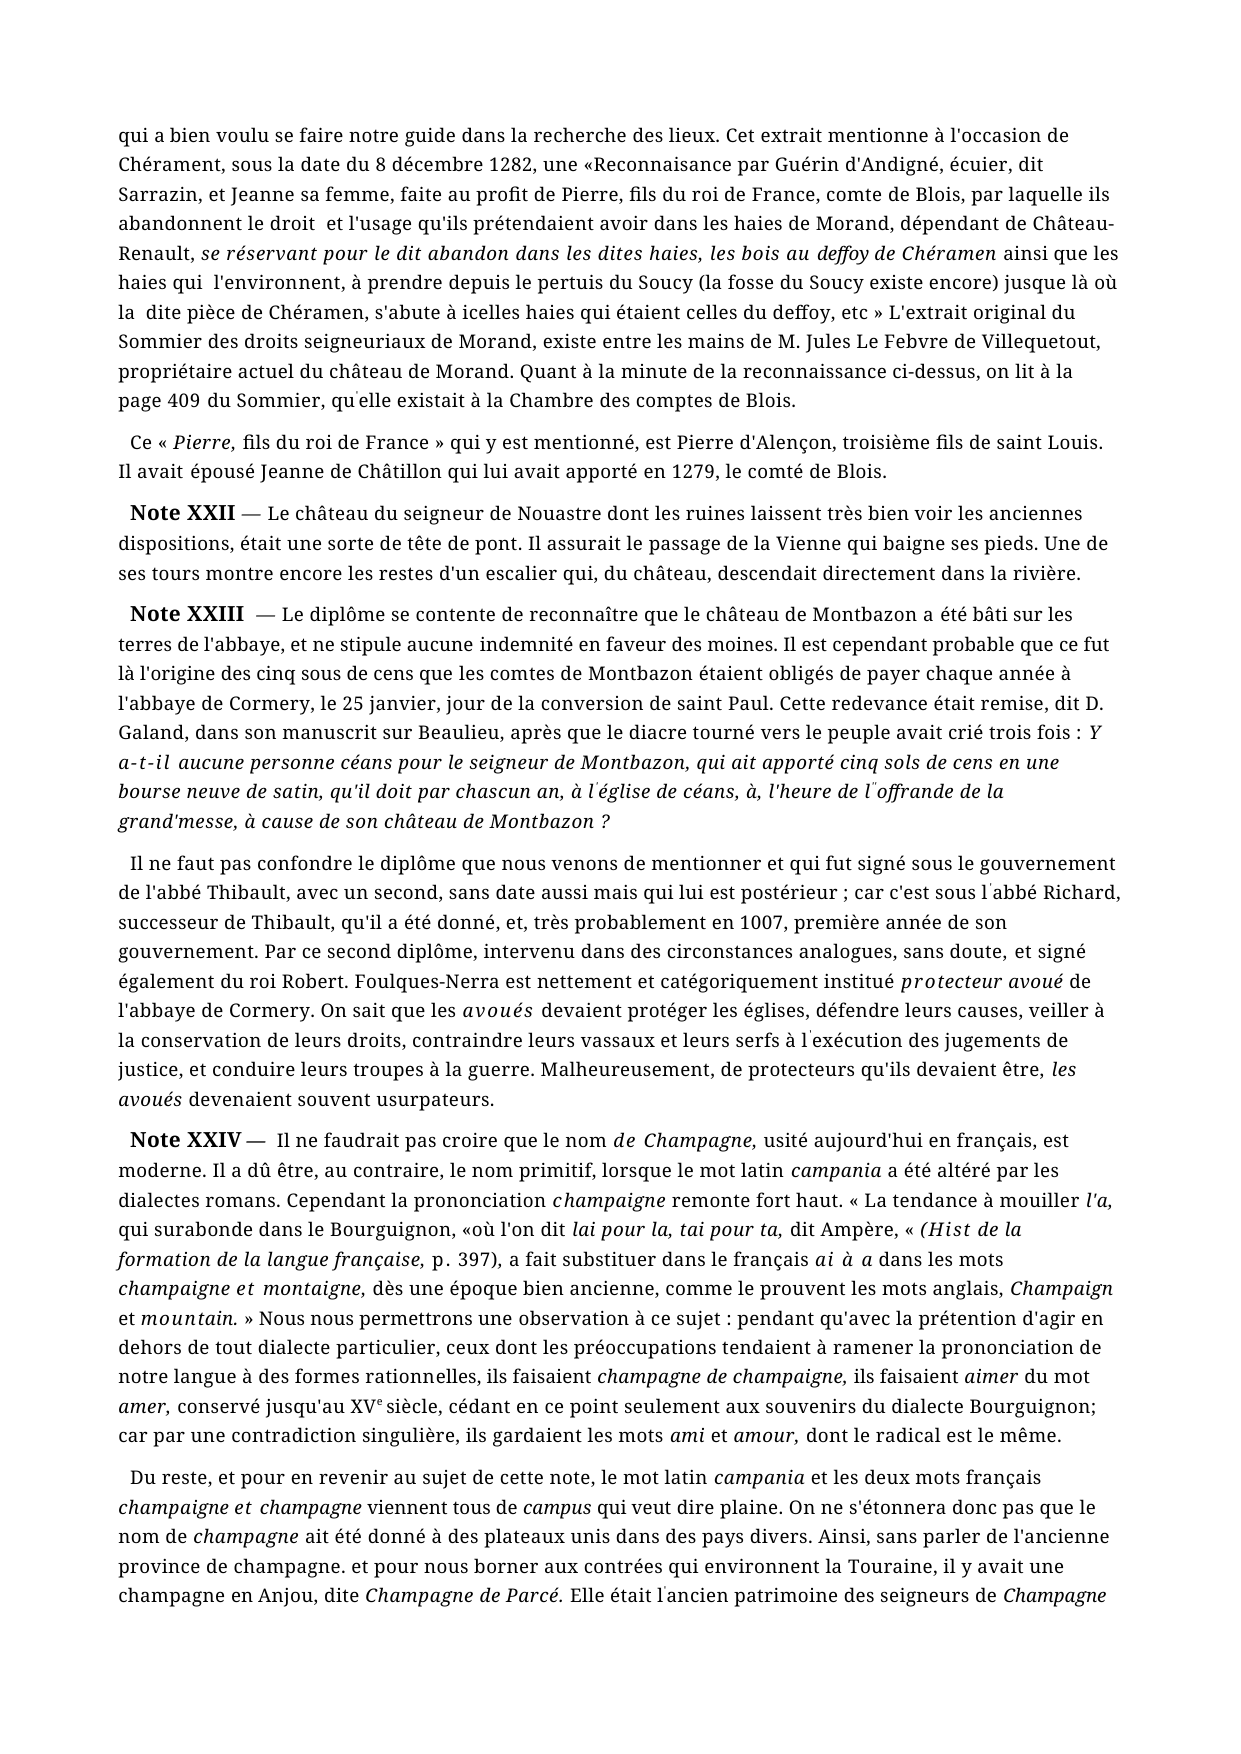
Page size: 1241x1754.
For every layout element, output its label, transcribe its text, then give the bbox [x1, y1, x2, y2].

text Du reste, et pour en revenir au sujet de cette note, le mot latin campania et les deux mots français champaigne et champagne viennent tous de campus qui veut dire plaine. On ne s'étonnera donc pas que le nom de champagne ait été donné à des plateaux unis dans des pays divers. Ainsi, sans parler de l'ancienne province de champagne. et pour nous borner aux contrées qui environnent la Touraine, il y avait une champagne en Anjou, dite Champagne de Parcé. Elle était l'ancien patrimoine des seigneurs de Champagne [118, 1461, 1122, 1608]
text Ce « Pierre, fils du roi de France » qui y est mentionné, est Pierre d'Alençon, troisième fils de saint Louis. Il avait épousé Jeanne de Châtillon qui lui avait apporté en 1279, le comté de Blois. [118, 425, 1122, 484]
text Note XXIV — Il ne faudrait pas croire que le nom de Champagne, usité aujourd'hui en français, est moderne. Il a dû être, au contraire, le nom primitif, lorsque le mot latin campania a été altéré par les dialectes romans. Cependant la prononciation champaigne remonte fort haut. « La tendance à mouiller l'a, qui surabonde dans le Bourguignon, «où l'on dit lai pour la, tai pour ta, dit Ampère, « (Hist de la formation de la langue française, p. 397), a fait substituer dans le français ai à a dans les mots champaigne et montaigne, dès une époque bien ancienne, comme le prouvent les mots anglais, Champaign et mountain. » Nous nous permettrons une observation à ce sujet : pendant qu'avec la prétention d'agir en dehors de tout dialecte particulier, ceux dont les préoccupations tendaient à ramener la prononciation de notre langue à des formes rationnelles, ils faisaient champagne de champaigne, ils faisaient aimer du mot amer, conservé jusqu'au XVe siècle, cédant en ce point seulement aux souvenirs du dialecte Bourguignon; car par une contradiction singulière, ils gardaient les mots ami et amour, dont le radical est le même. [118, 1124, 1122, 1448]
text qui a bien voulu se faire notre guide dans la recherche des lieux. Cet extrait mentionne à l'occasion de Chérament, sous la date du 8 décembre 1282, une «Reconnaisance par Guérin d'Andigné, écuier, dit Sarrazin, et Jeanne sa femme, faite au profit de Pierre, fils du roi de France, comte de Blois, par laquelle ils abandonnent le droit et l'usage qu'ils prétendaient avoir dans les haies de Morand, dépendant de Château-Renault, se réservant pour le dit abandon dans les dites haies, les bois au deffoy de Chéramen ainsi que les haies qui l'environnent, à prendre depuis le pertuis du Soucy (la fosse du Soucy existe encore) jusque là où la dite pièce de Chéramen, s'abute à icelles haies qui étaient celles du deffoy, etc » L'extrait original du Sommier des droits seigneuriaux de Morand, existe entre les mains de M. Jules Le Febvre de Villequetout, propriétaire actuel du château de Morand. Quant à la minute de la reconnaissance ci-dessus, on lit à la page 409 du Sommier, qu'elle existait à la Chambre des comptes de Blois. [118, 118, 1122, 413]
text Note XXIII — Le diplôme se contente de reconnaître que le château de Montbazon a été bâti sur les terres de l'abbaye, et ne stipule aucune indemnité en faveur des moines. Il est cependant probable que ce fut là l'origine des cinq sous de cens que les comtes de Montbazon étaient obligés de payer chaque année à l'abbaye de Cormery, le 25 janvier, jour de la conversion de saint Paul. Cette redevance était remise, dit D. Galand, dans son manuscrit sur Beaulieu, après que le diacre tourné vers le peuple avait crié trois fois : Y a-t-il aucune personne céans pour le seigneur de Montbazon, qui ait apporté cinq sols de cens en une bourse neuve de satin, qu'il doit par chascun an, à l'église de céans, à, l'heure de l''offrande de la grand'messe, à cause de son château de Montbazon ? [118, 598, 1122, 834]
text Il ne faut pas confondre le diplôme que nous venons de mentionner et qui fut signé sous le gouvernement de l'abbé Thibault, avec un second, sans date aussi mais qui lui est postérieur ; car c'est sous l'abbé Richard, successeur de Thibault, qu'il a été donné, et, très probablement en 1007, première année de son gouvernement. Par ce second diplôme, intervenu dans des circonstances analogues, sans doute, et signé également du roi Robert. Foulques-Nerra est nettement et catégoriquement institué protecteur avoué de l'abbaye de Cormery. On sait que les avoués devaient protéger les églises, défendre leurs causes, veiller à la conservation de leurs droits, contraindre leurs vassaux et leurs serfs à l'exécution des jugements de justice, et conduire leurs troupes à la guerre. Malheureusement, de protecteurs qu'ils devaient être, les avoués devenaient souvent usurpateurs. [118, 846, 1122, 1111]
text Note XXII — Le château du seigneur de Nouastre dont les ruines laissent très bien voir les anciennes dispositions, était une sorte de tête de pont. Il assurait le passage de la Vienne qui baigne ses pieds. Une de ses tours montre encore les restes d'un escalier qui, du château, descendait directement dans la rivière. [118, 497, 1122, 585]
